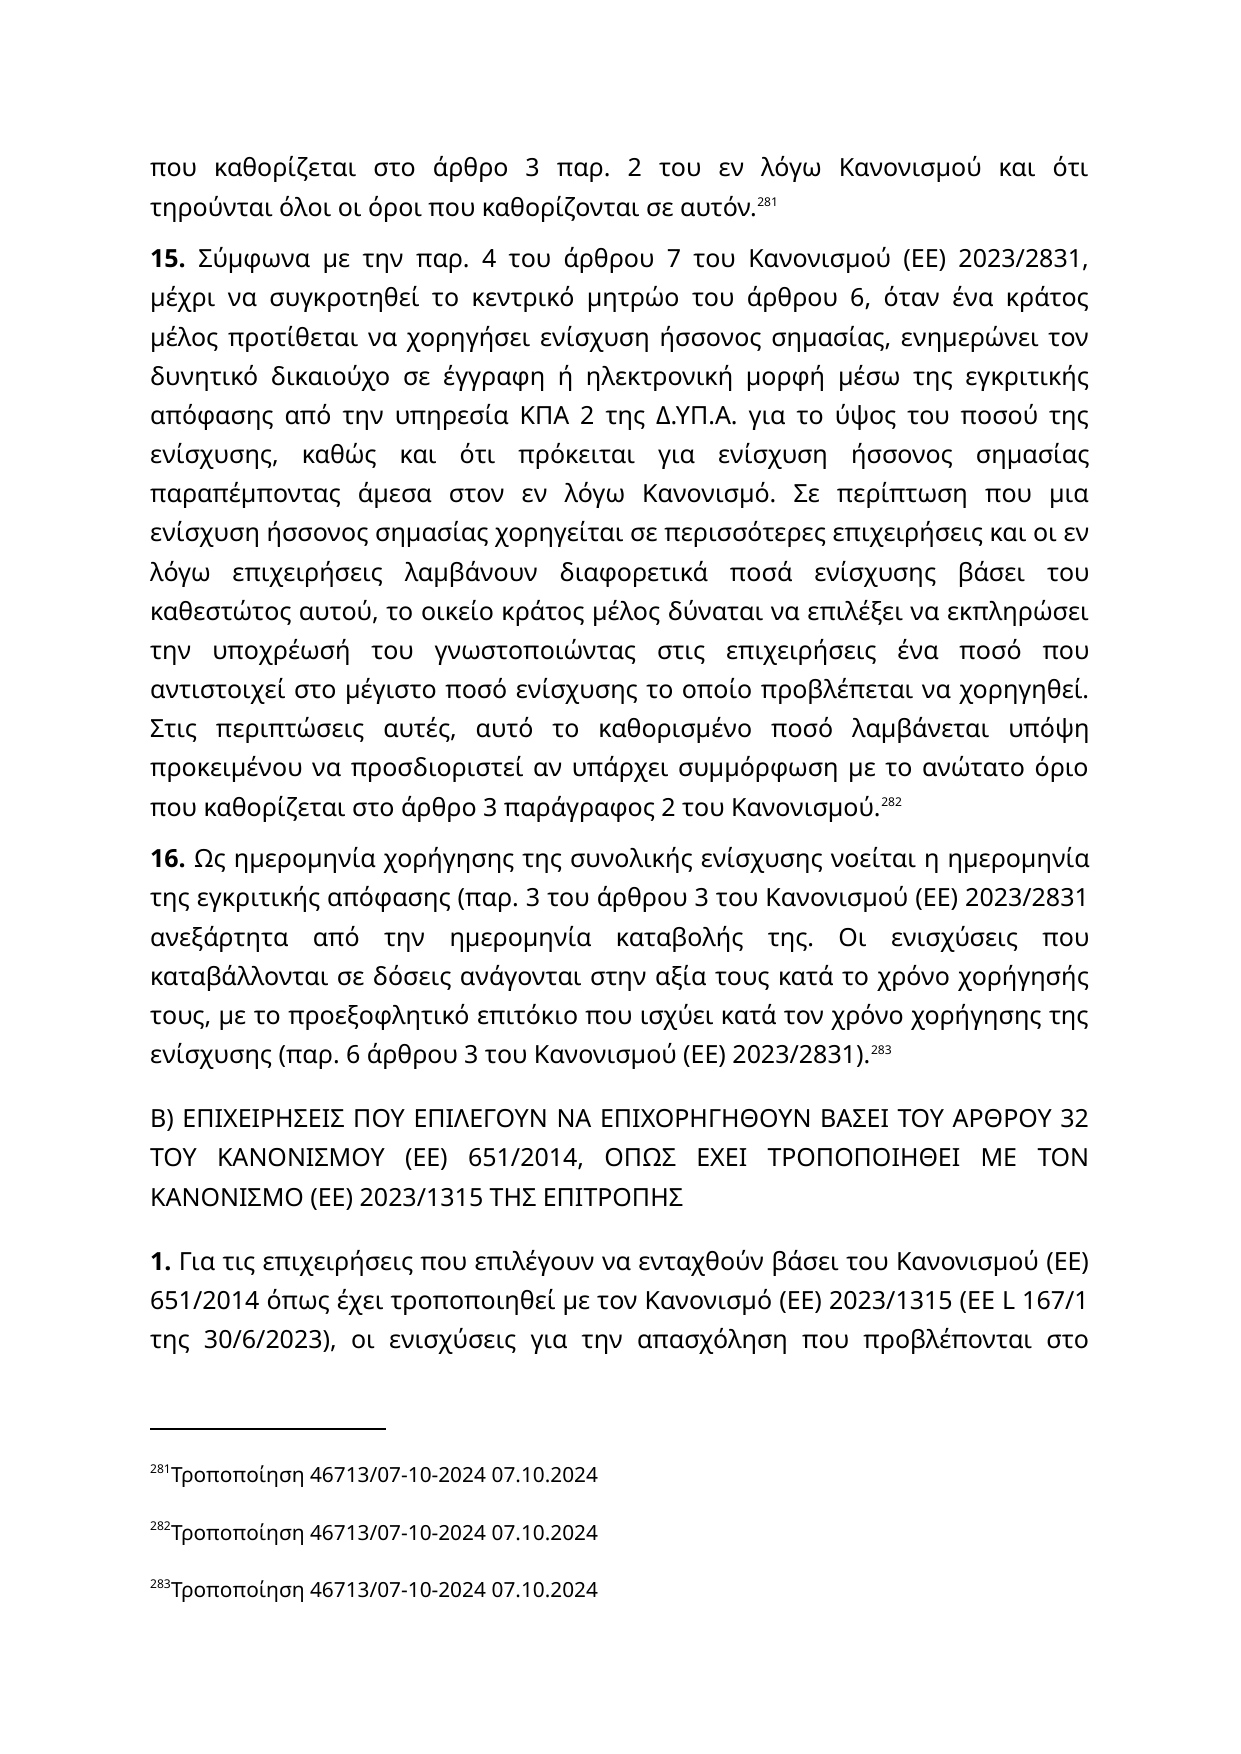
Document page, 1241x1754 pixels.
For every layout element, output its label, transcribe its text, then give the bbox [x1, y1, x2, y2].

text Τροποποίηση 46713/07-10-2024 07.10.2024 [150, 1576, 1090, 1604]
text 1. Για τις επιχειρήσεις που επιλέγουν να ενταχθούν βάσει του Κανονισμού (ΕΕ) 651/2014 όπως έχει τροποποιηθεί με τον Κανονισμό (ΕΕ) 2023/1315 (ΕΕ L 167/1 της 30/6/2023), οι ενισχύσεις για την απασχόληση που προβλέπονται στο [150, 1243, 1090, 1356]
text Τροποποίηση 46713/07-10-2024 07.10.2024 [150, 1460, 1090, 1489]
text Β) ΕΠΙΧΕΙΡΗΣΕΙΣ ΠΟΥ ΕΠΙΛΕΓΟΥΝ ΝΑ ΕΠΙΧΟΡΗΓΗΘΟΥΝ ΒΑΣΕΙ ΤΟΥ ΑΡΘΡΟΥ 32 ΤΟΥ ΚΑΝΟΝΙΣΜΟΥ (ΕΕ) 651/2014, ΟΠΩΣ ΕΧΕΙ ΤΡΟΠΟΠΟΙΗΘΕΙ ΜΕ ΤΟΝ ΚΑΝΟΝΙΣΜΟ (ΕΕ) 2023/1315 ΤΗΣ ΕΠΙΤΡΟΠΗΣ [150, 1101, 1090, 1213]
text Τροποποίηση 46713/07-10-2024 07.10.2024 [150, 1518, 1090, 1546]
text που καθορίζεται στο άρθρο 3 παρ. 2 του εν λόγω Κανονισμού και ότι τηρούνται όλοι οι όροι που καθορίζονται σε αυτόν. [150, 150, 1090, 223]
text 15. Σύμφωνα με την παρ. 4 του άρθρου 7 του Κανονισμού (ΕΕ) 2023/2831, μέχρι να συγκροτηθεί το κεντρικό μητρώο του άρθρου 6, όταν ένα κράτος μέλος προτίθεται να χορηγήσει ενίσχυση ήσσονος σημασίας, ενημερώνει τον δυνητικό δικαιούχο σε έγγραφη ή ηλεκτρονική μορφή μέσω της εγκριτικής απόφασης από την υπηρεσία ΚΠΑ 2 της Δ.ΥΠ.Α. για το ύψος του ποσού της ενίσχυσης, καθώς και ότι πρόκειται για ενίσχυση ήσσονος σημασίας παραπέμποντας άμεσα στον εν λόγω Κανονισμό. Σε περίπτωση που μια ενίσχυση ήσσονος σημασίας χορηγείται σε περισσότερες επιχειρήσεις και οι εν λόγω επιχειρήσεις λαμβάνουν διαφορετικά ποσά ενίσχυσης βάσει του καθεστώτος αυτού, το οικείο κράτος μέλος δύναται να επιλέξει να εκπληρώσει την υποχρέωσή του γνωστοποιώντας στις επιχειρήσεις ένα ποσό που αντιστοιχεί στο μέγιστο ποσό ενίσχυσης το οποίο προβλέπεται να χορηγηθεί. Στις περιπτώσεις αυτές, αυτό το καθορισμένο ποσό λαμβάνεται υπόψη προκειμένου να προσδιοριστεί αν υπάρχει συμμόρφωση με το ανώτατο όριο που καθορίζεται στο άρθρο 3 παράγραφος 2 του Κανονισμού. [150, 241, 1090, 823]
text 16. Ως ημερομηνία χορήγησης της συνολικής ενίσχυσης νοείται η ημερομηνία της εγκριτικής απόφασης (παρ. 3 του άρθρου 3 του Κανονισμού (ΕΕ) 2023/2831 ανεξάρτητα από την ημερομηνία καταβολής της. Οι ενισχύσεις που καταβάλλονται σε δόσεις ανάγονται στην αξία τους κατά το χρόνο χορήγησής τους, με το προεξοφλητικό επιτόκιο που ισχύει κατά τον χρόνο χορήγησης της ενίσχυσης (παρ. 6 άρθρου 3 του Κανονισμού (ΕΕ) 2023/2831). [150, 841, 1090, 1071]
